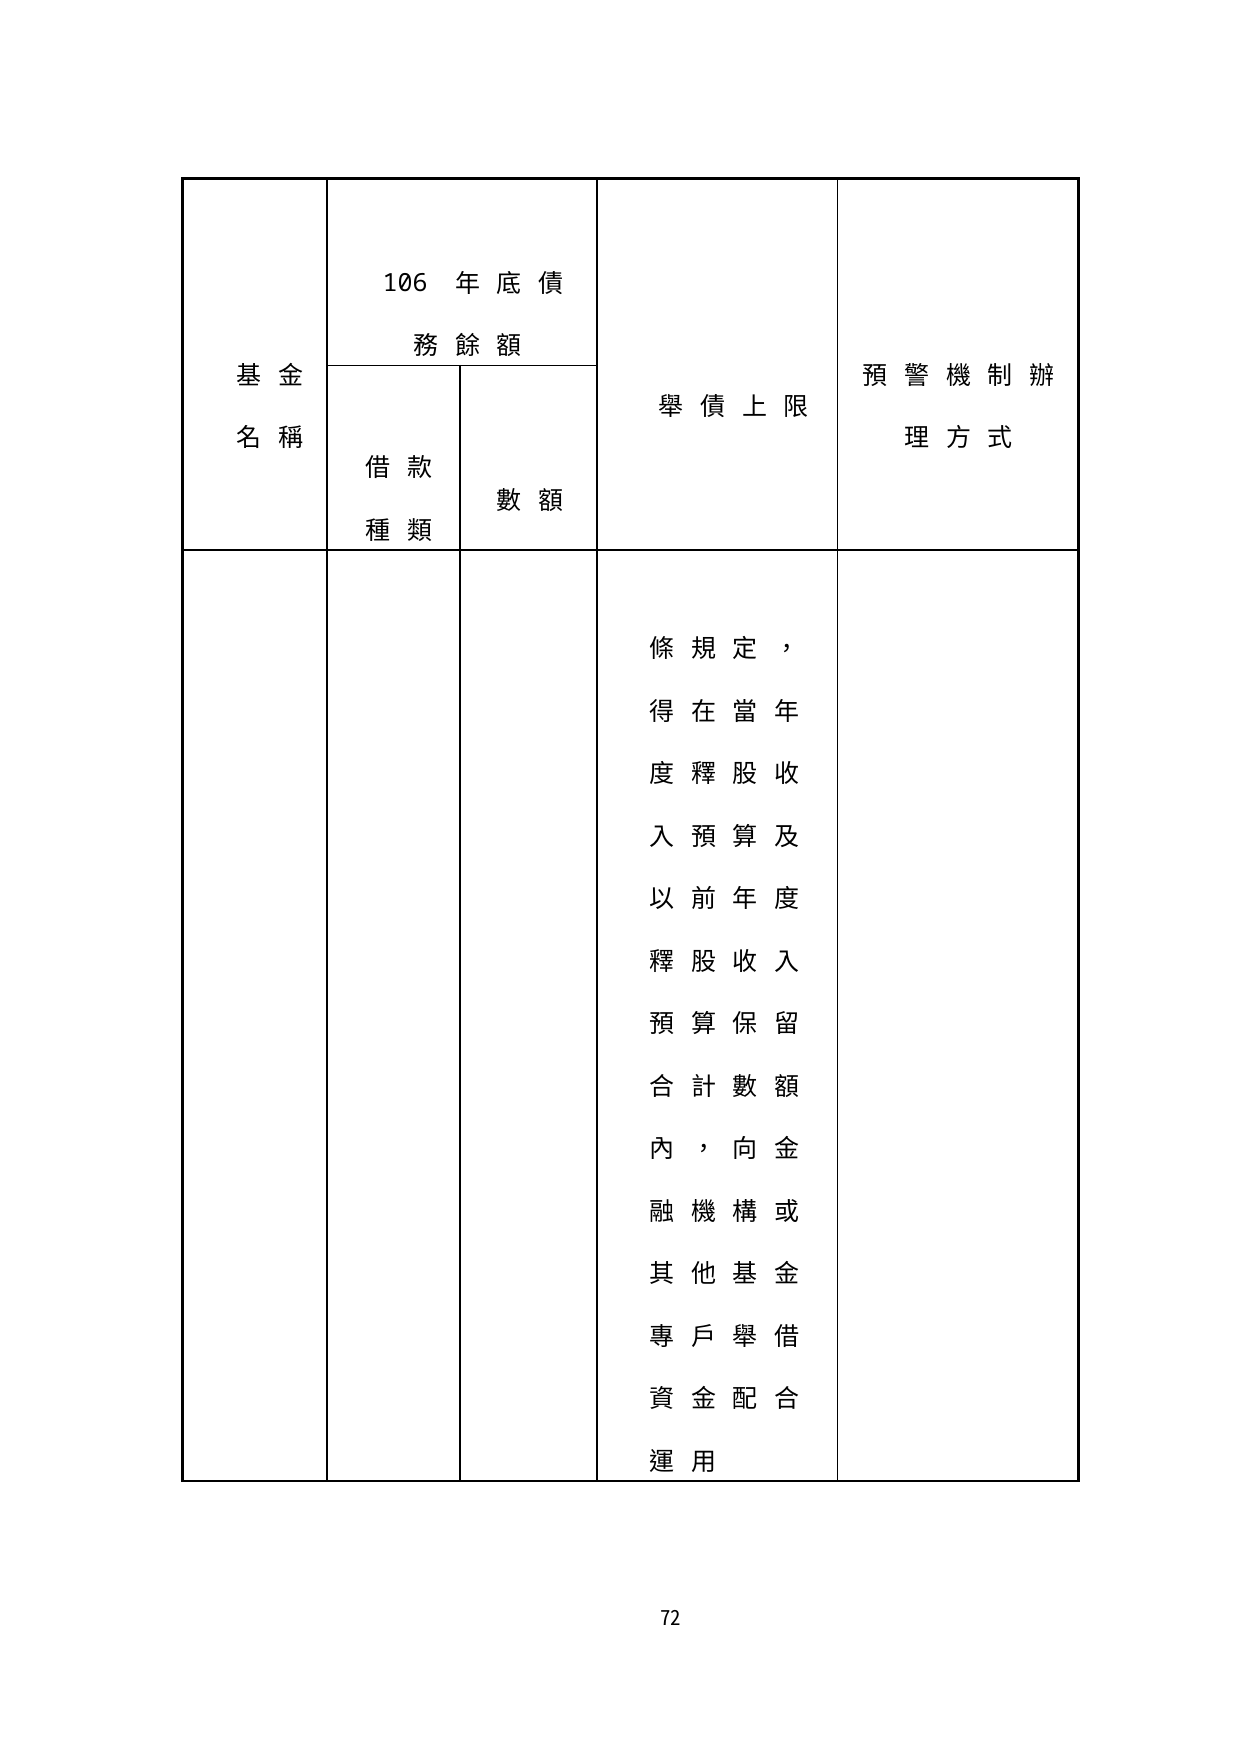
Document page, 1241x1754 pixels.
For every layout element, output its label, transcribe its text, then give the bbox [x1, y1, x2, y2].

table_header 106年底債務餘額 [328, 180, 596, 365]
table_header 舉債上限 [598, 180, 837, 549]
table_cell [184, 551, 326, 1480]
table_cell [838, 551, 1077, 1480]
table_cell 數額 [461, 366, 596, 549]
table_cell [461, 551, 596, 1480]
table_cell [328, 551, 459, 1480]
table_cell 條規定，得在當年度釋股收入預算及以前年度釋股收入預算保留合計數額內，向金融機構或其他基金專戶舉借資金配合運用 [598, 551, 837, 1480]
table_header 基金名稱 [184, 180, 326, 549]
table_cell 借款種類 [328, 366, 459, 549]
table_header 預警機制辦理方式 [838, 180, 1077, 549]
